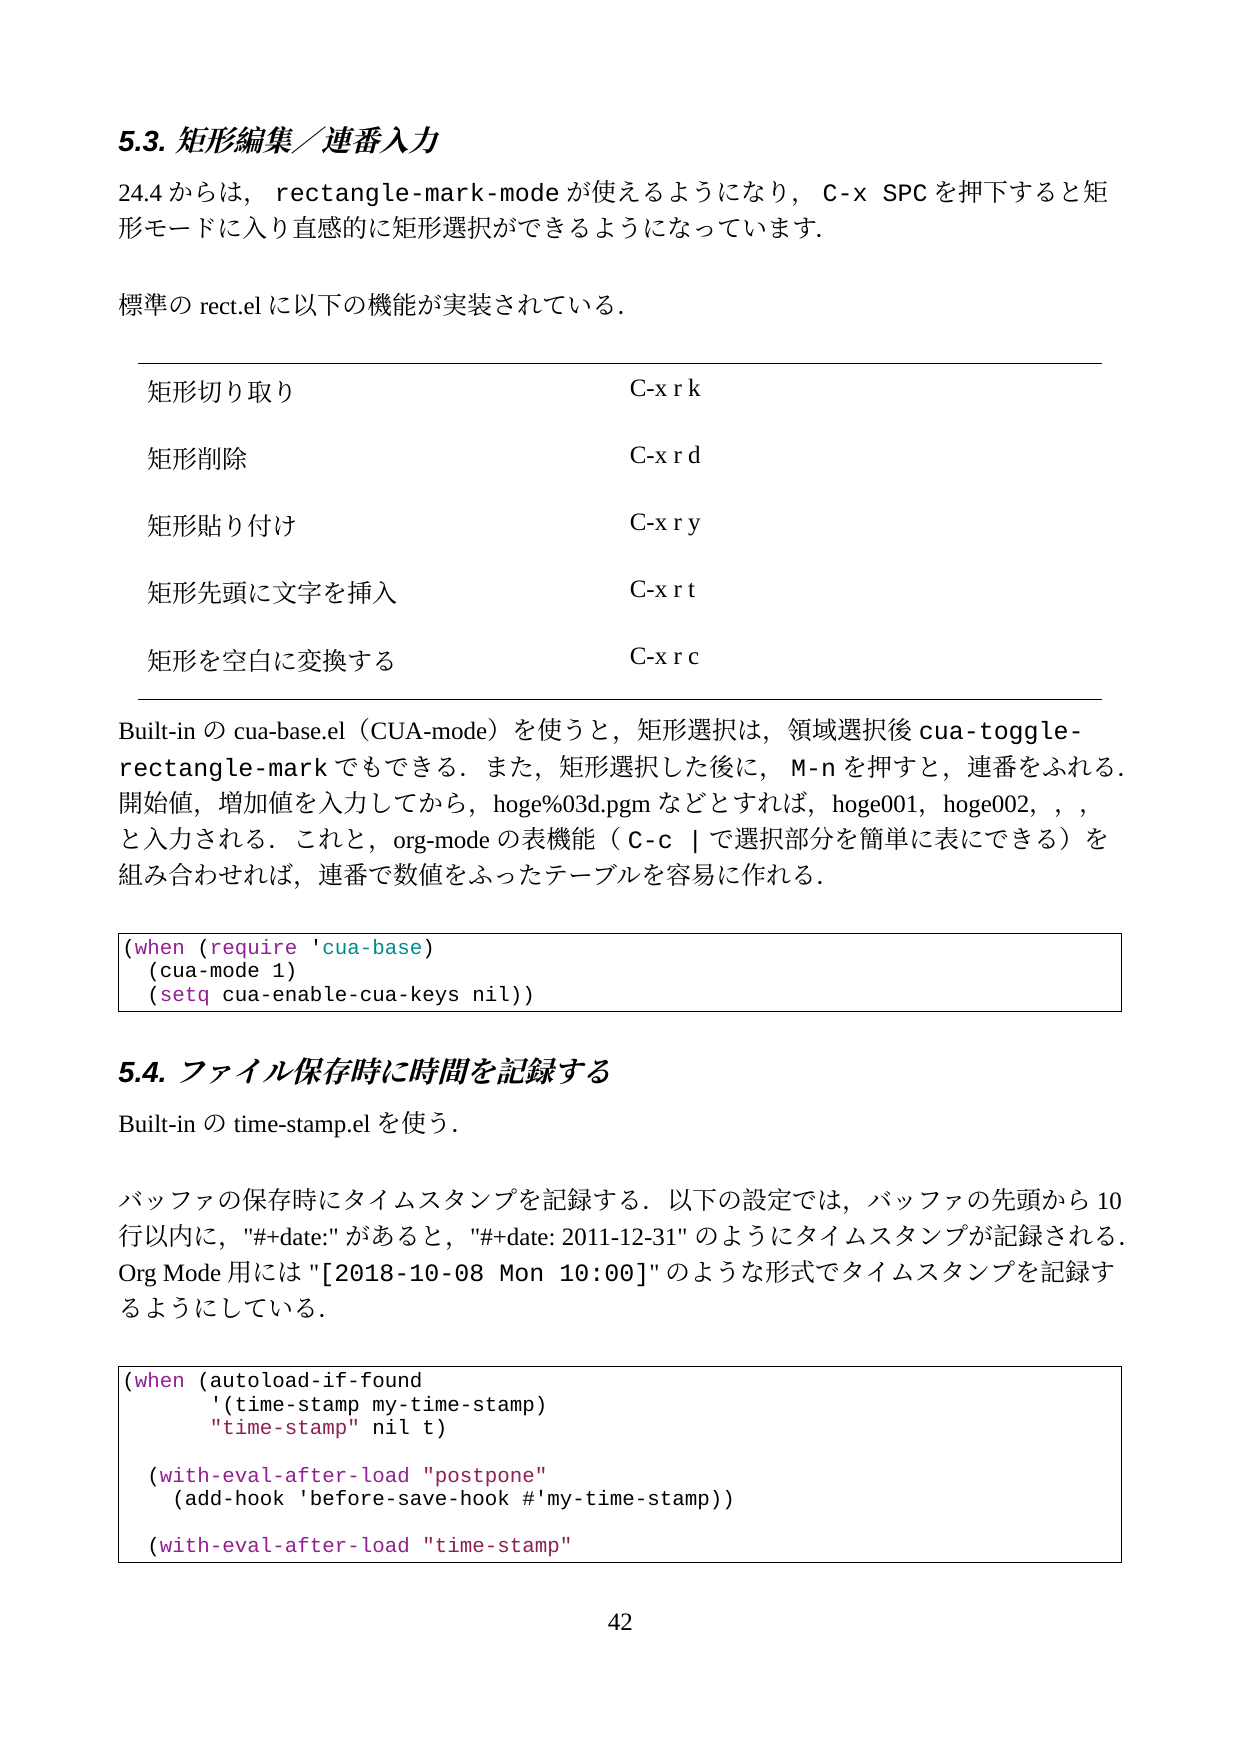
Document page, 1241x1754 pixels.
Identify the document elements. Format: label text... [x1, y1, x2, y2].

table_cell 矩形削除 [138, 430, 620, 498]
table_cell C-x r c [620, 632, 1102, 699]
table_header 矩形切り取り [138, 364, 620, 430]
text (add-hook 'before-save-hook #'my-time-stamp)) [119, 1484, 1121, 1508]
text Built-in の time-stamp.el を使う． [118, 1103, 1122, 1168]
table_cell 矩形を空白に変換する [138, 632, 620, 699]
subtitle 矩形編集／連番入力 [118, 118, 1122, 160]
text 標準の rect.el に以下の機能が実装されている． [118, 286, 1122, 351]
text Built-in の cua-base.el（CUA-mode）を使うと，矩形選択は，領域選択後 cua-toggle-rectangle-mark でもできる．また，矩形選択した後に， M-n を押すと，連番をふれる．開始値，増加値を入力してから，hoge%03d.pgm などとすれば，hoge001，hoge002，，，と入力される．これと，org-mode の表機能（ C-c | で選択部分を簡単に表にできる）を組み合わせれば，連番で数値をふったテーブルを容易に作れる． [118, 711, 1122, 920]
table_cell C-x r d [620, 430, 1102, 498]
text 24.4 からは， rectangle-mark-mode が使えるようになり， C-x SPC を押下すると矩形モードに入り直感的に矩形選択ができるようになっています． [118, 172, 1122, 273]
table_cell C-x r t [620, 565, 1102, 632]
text (when (require 'cua-base) [119, 934, 1121, 957]
text "time-stamp" nil t) [119, 1413, 1121, 1437]
text (with-eval-after-load "postpone" [119, 1461, 1121, 1484]
subtitle ファイル保存時に時間を記録する [118, 1049, 1122, 1091]
table_cell C-x r y [620, 498, 1102, 565]
text (setq cua-enable-cua-keys nil)) [119, 980, 1121, 1011]
table_cell 矩形貼り付け [138, 498, 620, 565]
text (with-eval-after-load "time-stamp" [119, 1532, 1121, 1562]
text (when (autoload-if-found [119, 1367, 1121, 1390]
text '(time-stamp my-time-stamp) [119, 1390, 1121, 1413]
table_header C-x r k [620, 364, 1102, 430]
text (cua-mode 1) [119, 957, 1121, 980]
text バッファの保存時にタイムスタンプを記録する．以下の設定では，バッファの先頭から10行以内に，"#+date:" があると，"#+date: 2011-12-31" のようにタイムスタンプが記録される．Org Mode 用には "[2018-10-08 Mon 10:00]" のような形式でタイムスタンプを記録するようにしている． [118, 1181, 1122, 1353]
table_cell 矩形先頭に文字を挿入 [138, 565, 620, 632]
